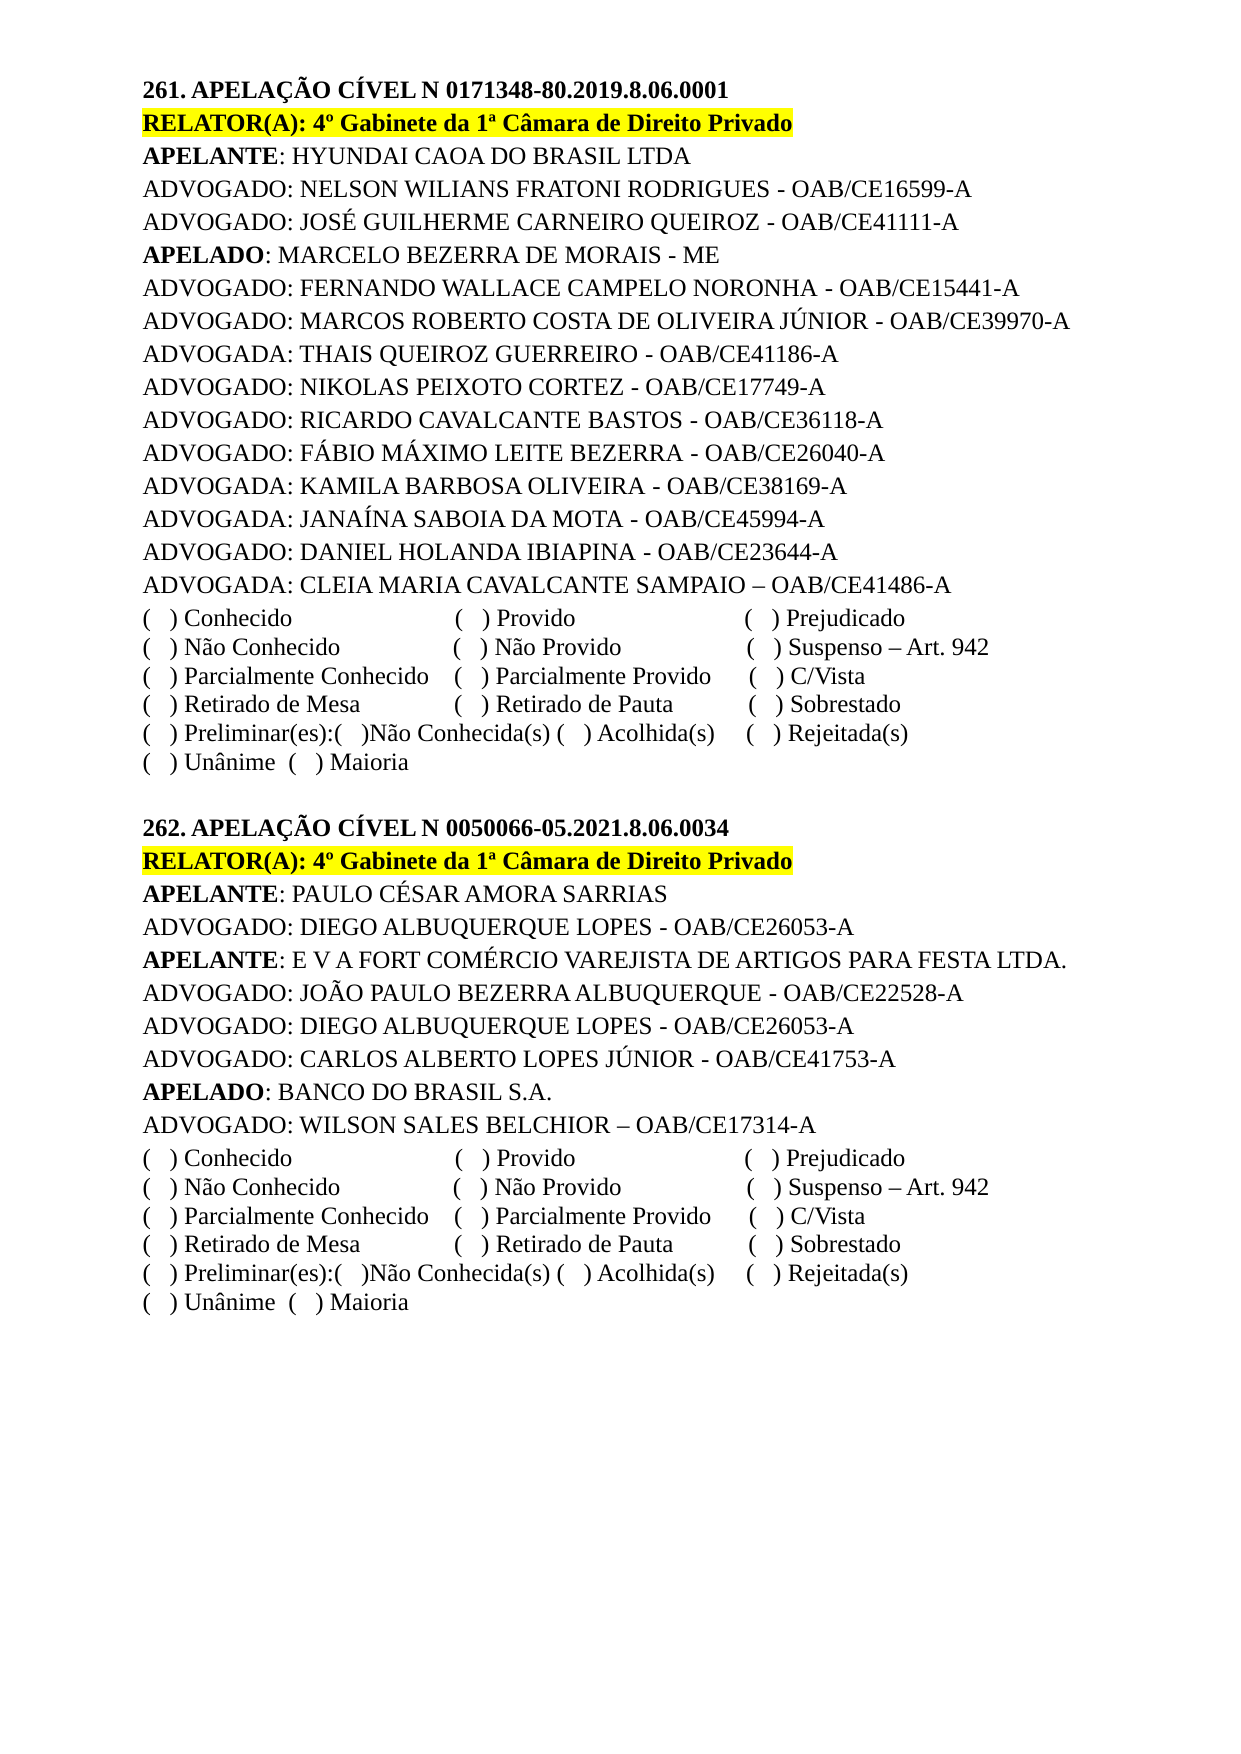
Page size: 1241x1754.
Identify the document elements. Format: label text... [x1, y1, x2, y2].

text ( ) Retirado de Mesa ( ) Retirado de Pauta ( ) Sobrestado [142, 1229, 1158, 1258]
text ( ) Preliminar(es):( )Não Conhecida(s) ( ) Acolhida(s) ( ) Rejeitada(s) [142, 718, 1158, 747]
text ( ) Conhecido ( ) Provido ( ) Prejudicado [142, 603, 1141, 632]
text ( ) Retirado de Mesa ( ) Retirado de Pauta ( ) Sobrestado [142, 689, 1158, 718]
text ( ) Unânime ( ) Maioria 262. APELAÇÃO CÍVEL N 0050066-05.2021.8.06.0034 RELATOR(A): 4º Gabinete da 1ª Câmara de Direito Privado APELANTE: PAULO CÉSAR AMORA SARRIAS ADVOGADO: DIEGO ALBUQUERQUE LOPES - OAB/CE26053-A APELANTE: E V A FORT COMÉRCIO VAREJISTA DE ARTIGOS PARA FESTA LTDA. ADVOGADO: JOÃO PAULO BEZERRA ALBUQUERQUE - OAB/CE22528-A ADVOGADO: DIEGO ALBUQUERQUE LOPES - OAB/CE26053-A ADVOGADO: CARLOS ALBERTO LOPES JÚNIOR - OAB/CE41753-A APELADO: BANCO DO BRASIL S.A. ADVOGADO: WILSON SALES BELCHIOR – OAB/CE17314-A [142, 747, 1141, 1139]
text ( ) Parcialmente Conhecido ( ) Parcialmente Provido ( ) C/Vista [142, 1201, 1158, 1229]
text ( ) Preliminar(es):( )Não Conhecida(s) ( ) Acolhida(s) ( ) Rejeitada(s) [142, 1258, 1158, 1287]
text ( ) Não Conhecido ( ) Não Provido ( ) Suspenso – Art. 942 [142, 632, 1158, 661]
text ( ) Conhecido ( ) Provido ( ) Prejudicado [142, 1143, 1141, 1172]
text ( ) Unânime ( ) Maioria [142, 1287, 1141, 1382]
text 261. APELAÇÃO CÍVEL N 0171348-80.2019.8.06.0001 RELATOR(A): 4º Gabinete da 1ª Câmara de Direito Privado APELANTE: HYUNDAI CAOA DO BRASIL LTDA ADVOGADO: NELSON WILIANS FRATONI RODRIGUES - OAB/CE16599-A ADVOGADO: JOSÉ GUILHERME CARNEIRO QUEIROZ - OAB/CE41111-A APELADO: MARCELO BEZERRA DE MORAIS - ME ADVOGADO: FERNANDO WALLACE CAMPELO NORONHA - OAB/CE15441-A ADVOGADO: MARCOS ROBERTO COSTA DE OLIVEIRA JÚNIOR - OAB/CE39970-A ADVOGADA: THAIS QUEIROZ GUERREIRO - OAB/CE41186-A ADVOGADO: NIKOLAS PEIXOTO CORTEZ - OAB/CE17749-A ADVOGADO: RICARDO CAVALCANTE BASTOS - OAB/CE36118-A ADVOGADO: FÁBIO MÁXIMO LEITE BEZERRA - OAB/CE26040-A ADVOGADA: KAMILA BARBOSA OLIVEIRA - OAB/CE38169-A ADVOGADA: JANAÍNA SABOIA DA MOTA - OAB/CE45994-A ADVOGADO: DANIEL HOLANDA IBIAPINA - OAB/CE23644-A ADVOGADA: CLEIA MARIA CAVALCANTE SAMPAIO – OAB/CE41486-A [142, 75, 1141, 599]
text ( ) Parcialmente Conhecido ( ) Parcialmente Provido ( ) C/Vista [142, 661, 1158, 689]
text ( ) Não Conhecido ( ) Não Provido ( ) Suspenso – Art. 942 [142, 1172, 1158, 1201]
